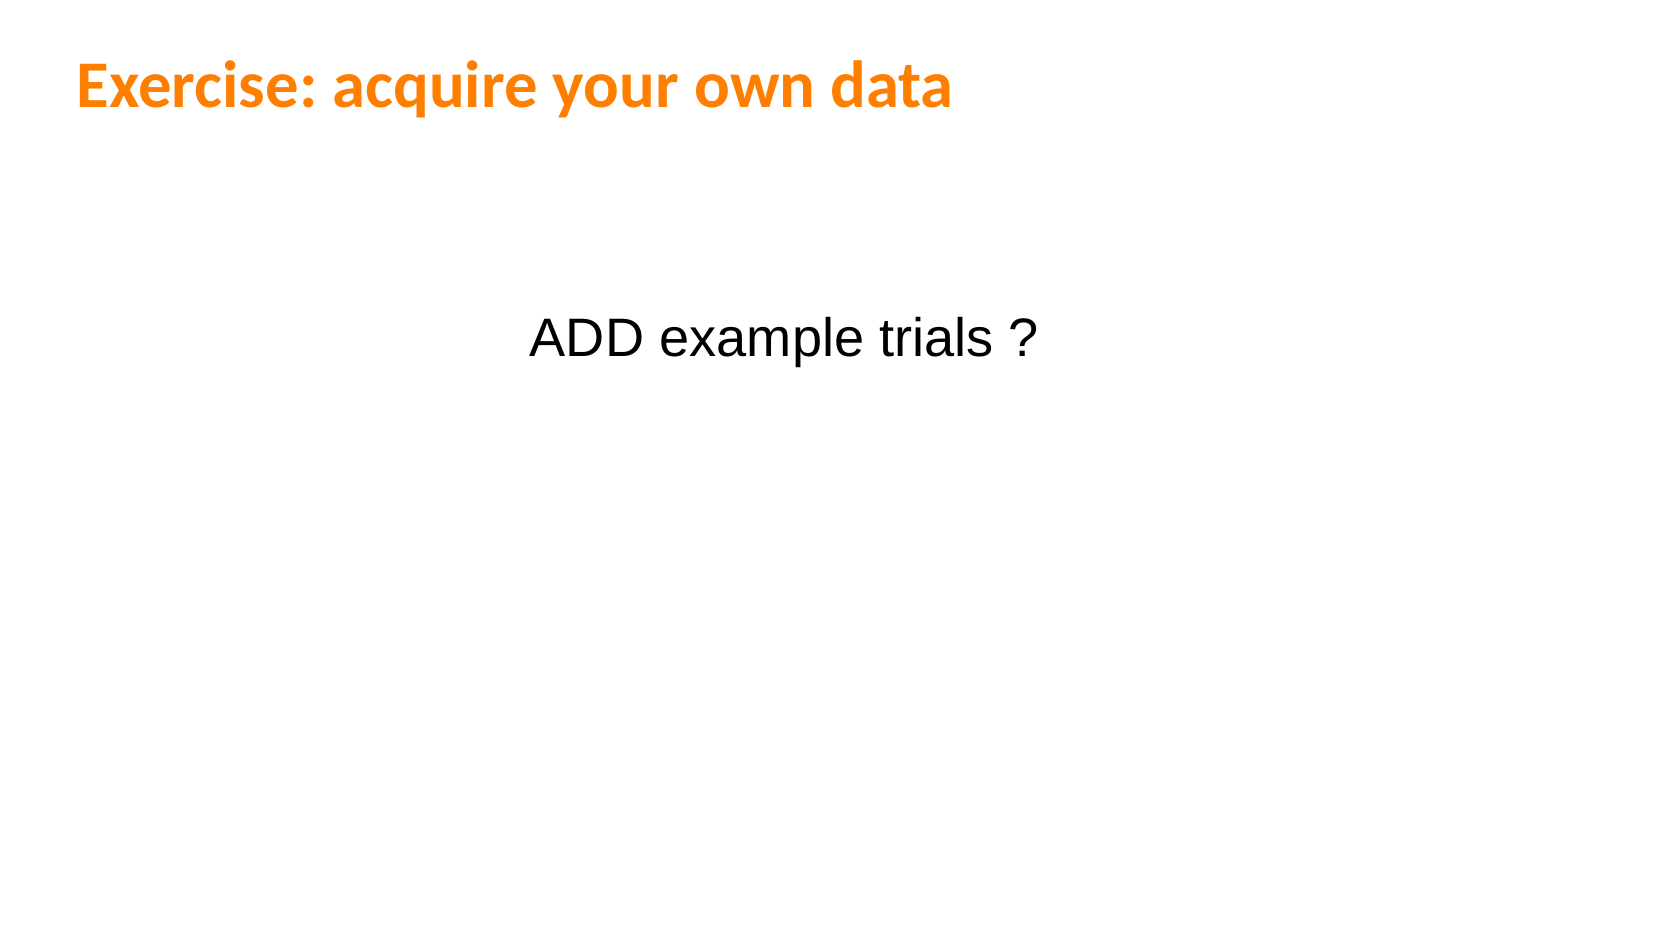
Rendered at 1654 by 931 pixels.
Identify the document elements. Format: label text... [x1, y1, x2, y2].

title Exercise: acquire your own data [76, 13, 1565, 169]
text_box ADD example trials ? [514, 300, 1088, 451]
